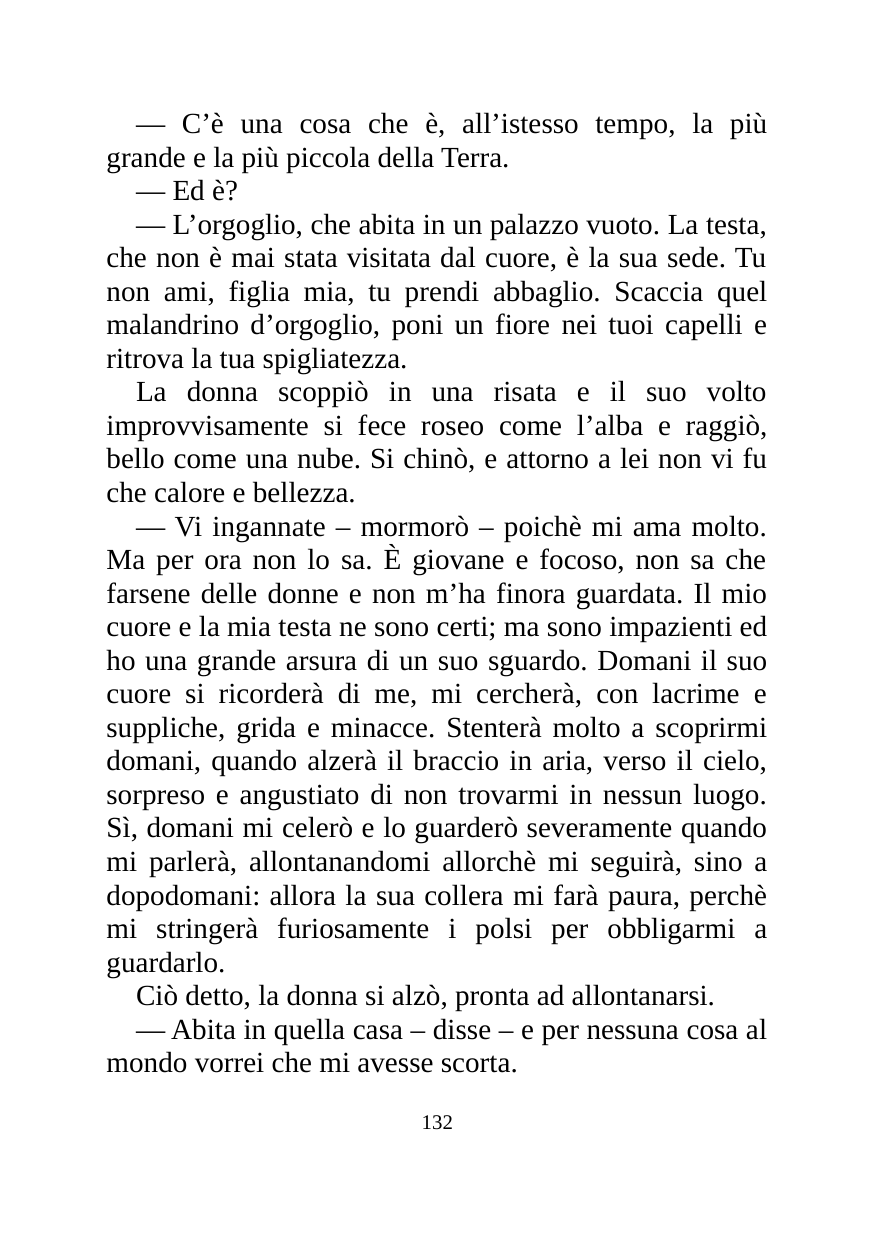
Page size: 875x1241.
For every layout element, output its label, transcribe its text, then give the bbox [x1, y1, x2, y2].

text — L’orgoglio, che abita in un palazzo vuoto. La testa, che non è mai stata visitata dal cuore, è la sua sede. Tu non ami, figlia mia, tu prendi abbaglio. Scaccia quel malandrino d’orgoglio, poni un fiore nei tuoi capelli e ritrova la tua spigliatezza. [106, 207, 768, 374]
text La donna scoppiò in una risata e il suo volto improvvisamente si fece roseo come l’alba e raggiò, bello come una nube. Si chinò, e attorno a lei non vi fu che calore e bellezza. [106, 374, 768, 509]
text Ciò detto, la donna si alzò, pronta ad allontanarsi. [106, 978, 768, 1012]
text — Abita in quella casa – disse – e per nessuna cosa al mondo vorrei che mi avesse scorta. [106, 1012, 768, 1079]
text — C’è una cosa che è, all’istesso tempo, la più grande e la più piccola della Terra. [106, 106, 768, 173]
text — Ed è? [106, 173, 768, 207]
text — Vi ingannate – mormorò – poichè mi ama molto. Ma per ora non lo sa. È giovane e focoso, non sa che farsene delle donne e non m’ha finora guardata. Il mio cuore e la mia testa ne sono certi; ma sono impazienti ed ho una grande arsura di un suo sguardo. Domani il suo cuore si ricorderà di me, mi cercherà, con lacrime e suppliche, grida e minacce. Stenterà molto a scoprirmi domani, quando alzerà il braccio in aria, verso il cielo, sorpreso e angustiato di non trovarmi in nessun luogo. Sì, domani mi celerò e lo guarderò severamente quando mi parlerà, allontanandomi allorchè mi seguirà, sino a dopodomani: allora la sua collera mi farà paura, perchè mi stringerà furiosamente i polsi per obbligarmi a guardarlo. [106, 509, 768, 978]
